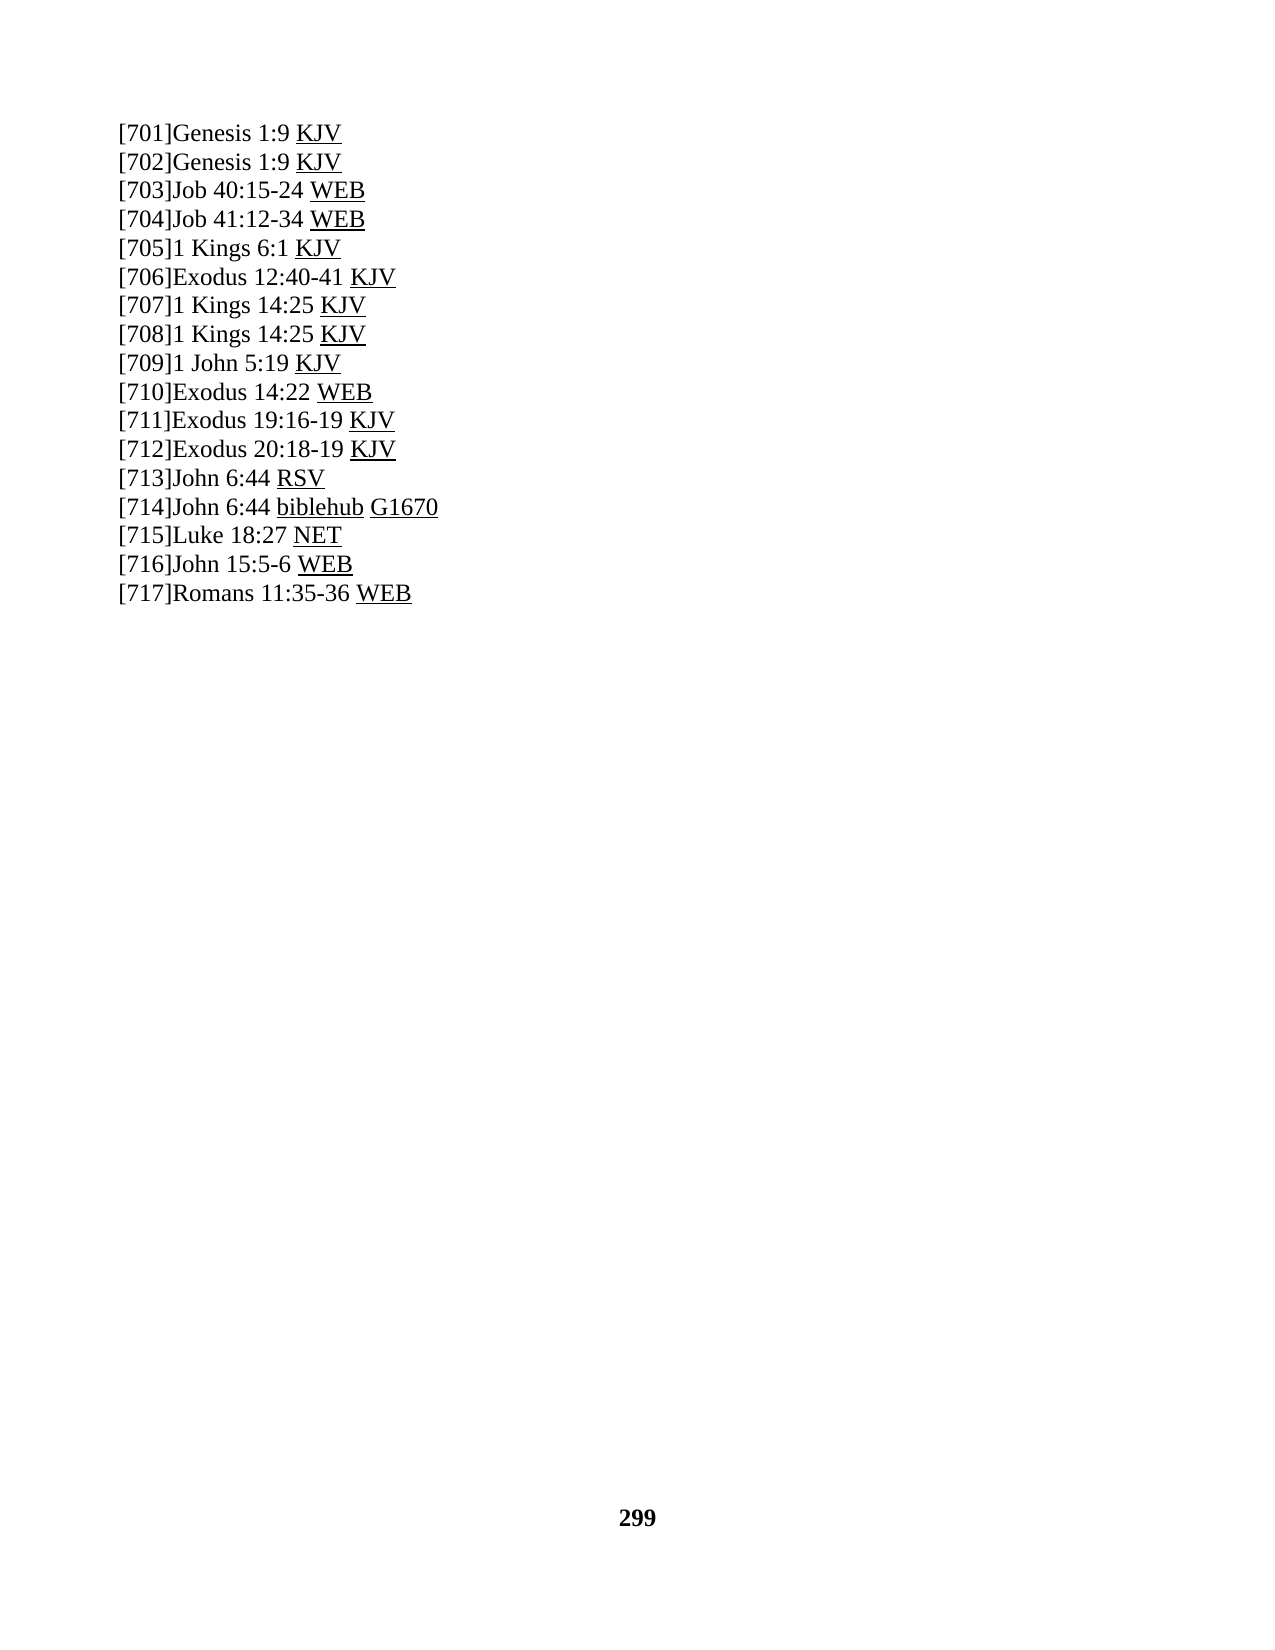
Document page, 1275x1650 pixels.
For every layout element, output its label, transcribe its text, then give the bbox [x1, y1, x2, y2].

text Exodus 14:22 WEB [118, 377, 1157, 406]
text 1 Kings 14:25 KJV [118, 319, 1157, 348]
text Genesis 1:9 KJV [118, 147, 1157, 176]
text 1 Kings 6:1 KJV [118, 233, 1157, 262]
text John 6:44 biblehub G1670 [118, 492, 1157, 521]
text 1 John 5:19 KJV [118, 348, 1157, 377]
text Job 41:12-34 WEB [118, 204, 1157, 233]
text Exodus 12:40-41 KJV [118, 262, 1157, 291]
text Exodus 19:16-19 KJV [118, 406, 1157, 434]
text John 15:5-6 WEB [118, 549, 1157, 578]
text Exodus 20:18-19 KJV [118, 434, 1157, 463]
text Genesis 1:9 KJV [118, 118, 1157, 147]
text Luke 18:27 NET [118, 521, 1157, 549]
text Job 40:15-24 WEB [118, 176, 1157, 204]
text 1 Kings 14:25 KJV [118, 291, 1157, 319]
text Romans 11:35-36 WEB [118, 578, 1157, 607]
text John 6:44 RSV [118, 463, 1157, 492]
